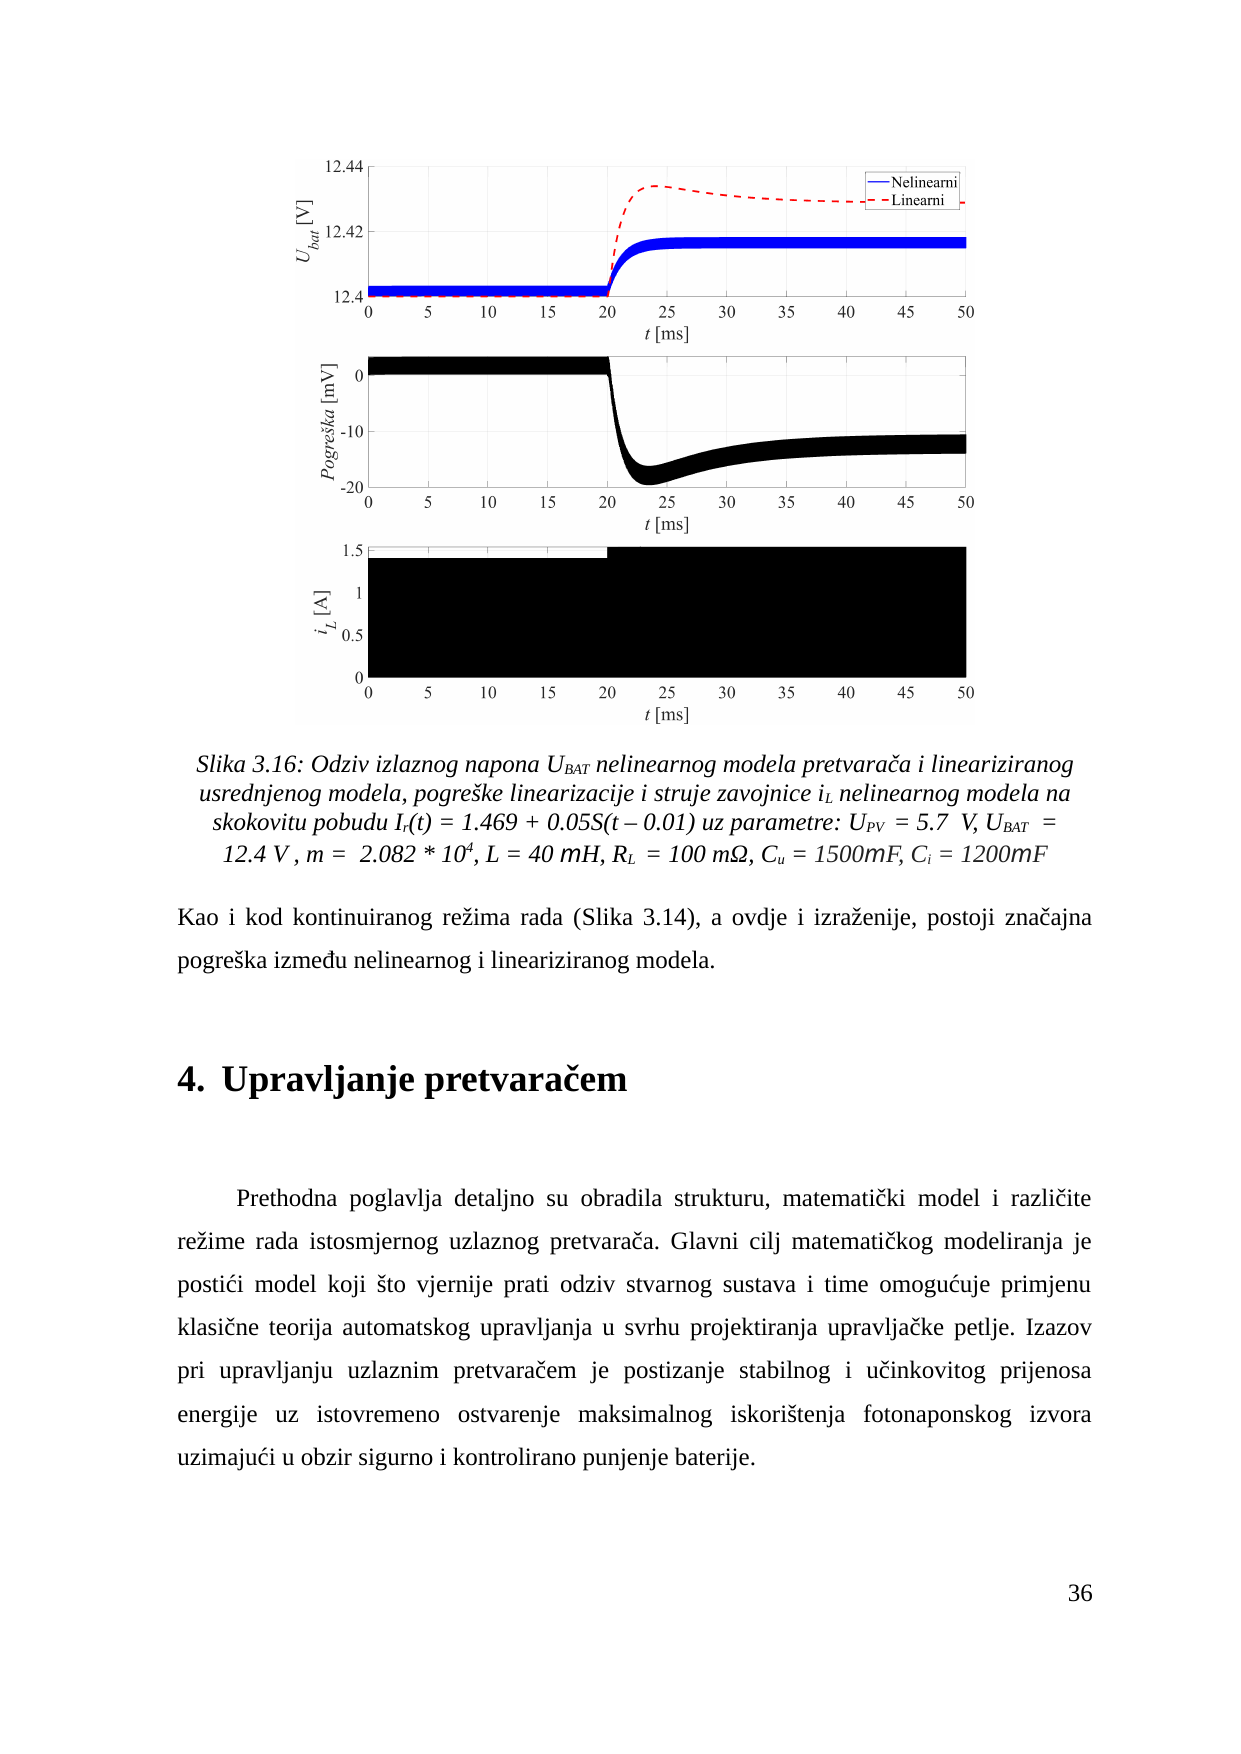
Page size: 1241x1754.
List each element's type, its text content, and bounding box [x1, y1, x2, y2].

text Slika 3.16: Odziv izlaznog napona UBAT nelinearnog modela pretvarača i lineariziranog usrednjenog modela, pogreške linearizacije i struje zavojnice iL nelinearnog modela na skokovitu pobudu Ir(t) = 1.469 + 0.05S(t – 0.01) uz parametre: UPV = 5.7 V, UBAT = 12.4 V , m = 2.082 * 104, L = 40 mH, RL = 100 mΩ, Cu = 1500mF, Ci = 1200mF [194, 749, 1075, 869]
text Prethodna poglavlja detaljno su obradila strukturu, matematički model i različite režime rada istosmjernog uzlaznog pretvarača. Glavni cilj matematičkog modeliranja je postići model koji što vjernije prati odziv stvarnog sustava i time omogućuje primjenu klasične teorija automatskog upravljanja u svrhu projektiranja upravljačke petlje. Izazov pri upravljanju uzlaznim pretvaračem je postizanje stabilnog i učinkovitog prijenosa energije uz istovremeno ostvarenje maksimalnog iskorištenja fotonaponskog izvora uzimajući u obzir sigurno i kontrolirano punjenje baterije. [177, 1183, 1093, 1471]
picture [295, 159, 975, 725]
subtitle Upravljanje pretvaračem [177, 1057, 1093, 1100]
text Kao i kod kontinuiranog režima rada (Slika 3.14), a ovdje i izraženije, postoji značajna pogreška između nelinearnog i lineariziranog modela. [177, 902, 1093, 974]
